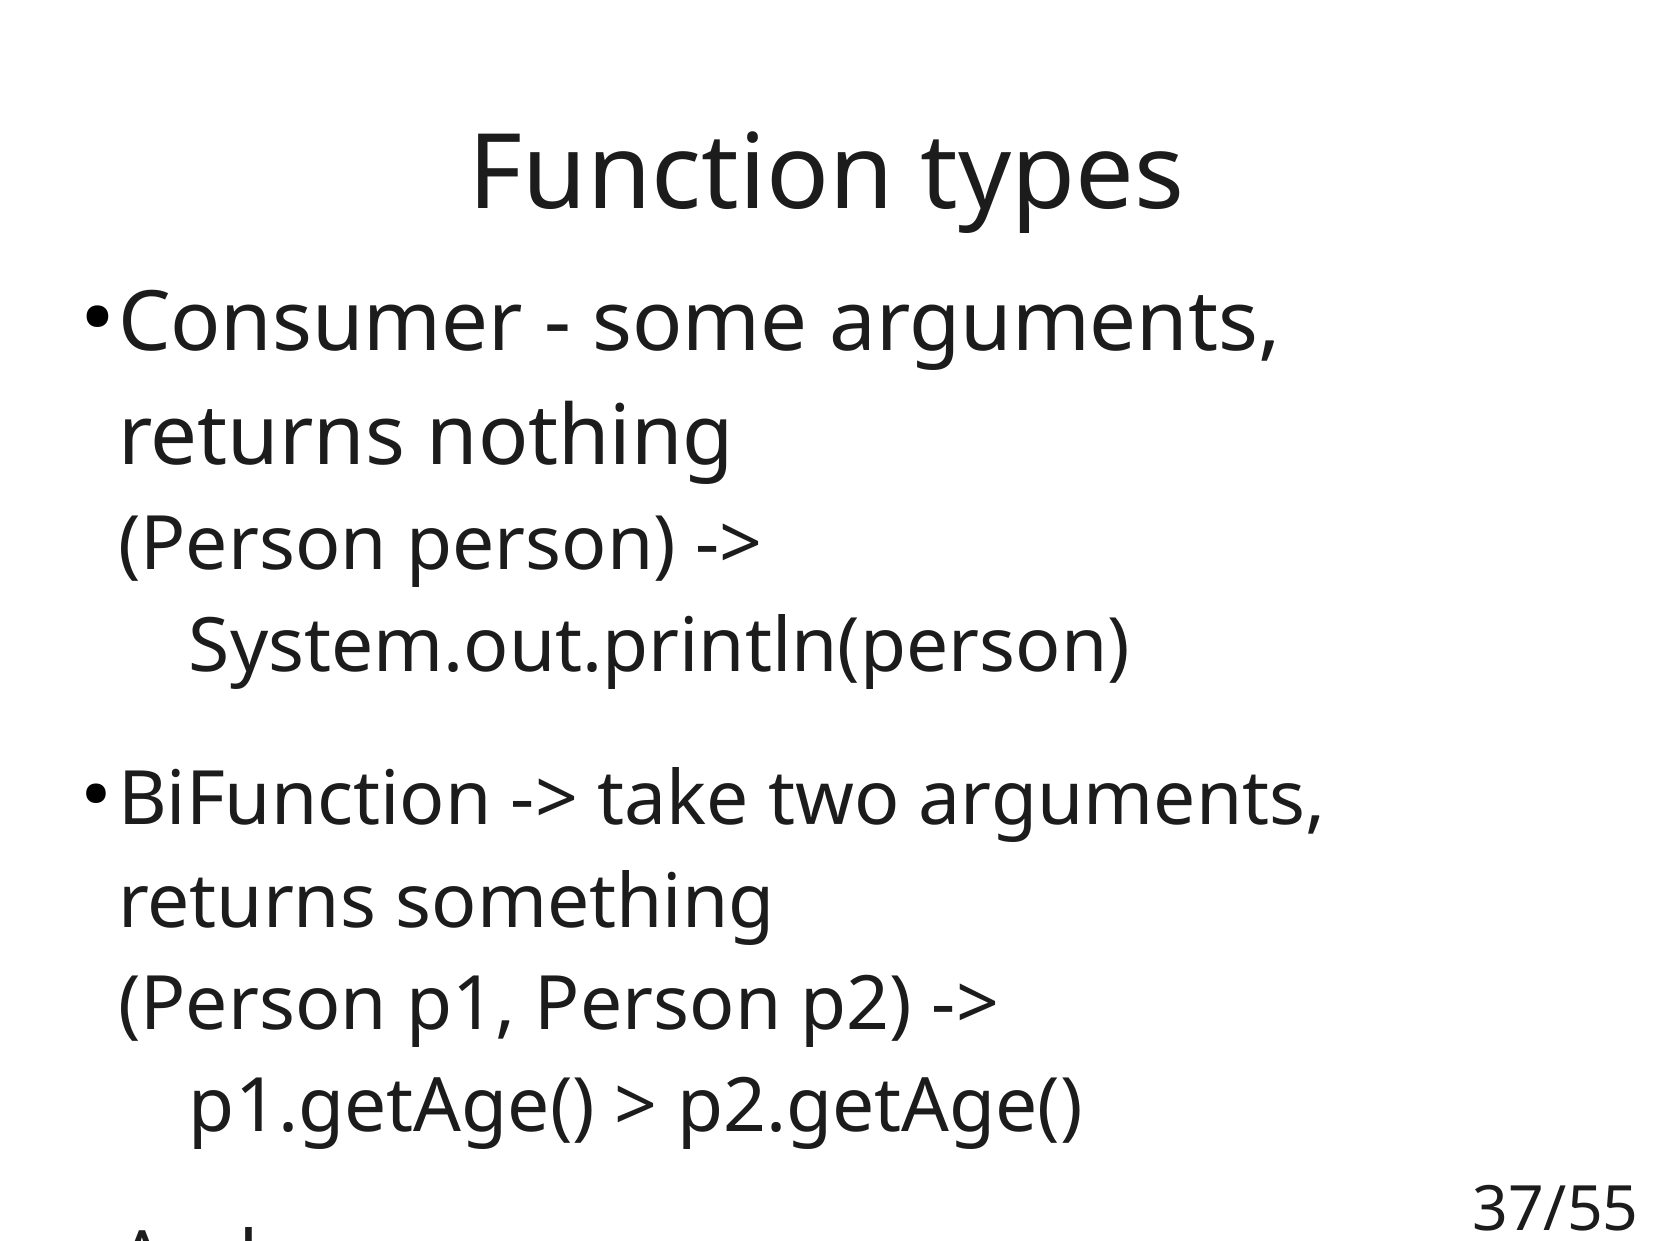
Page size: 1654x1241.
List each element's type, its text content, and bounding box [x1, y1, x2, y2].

subtitle Consumer - some arguments, returns nothing (Person person) -> System.out.println(person) BiFunction -> take two arguments, returns something (Person p1, Person p2) -> p1.getAge() > p2.getAge() And many more..... [82, 154, 1571, 1241]
title Function types [82, 64, 1571, 154]
text_box <numer>/55 [1071, 1155, 1654, 1241]
